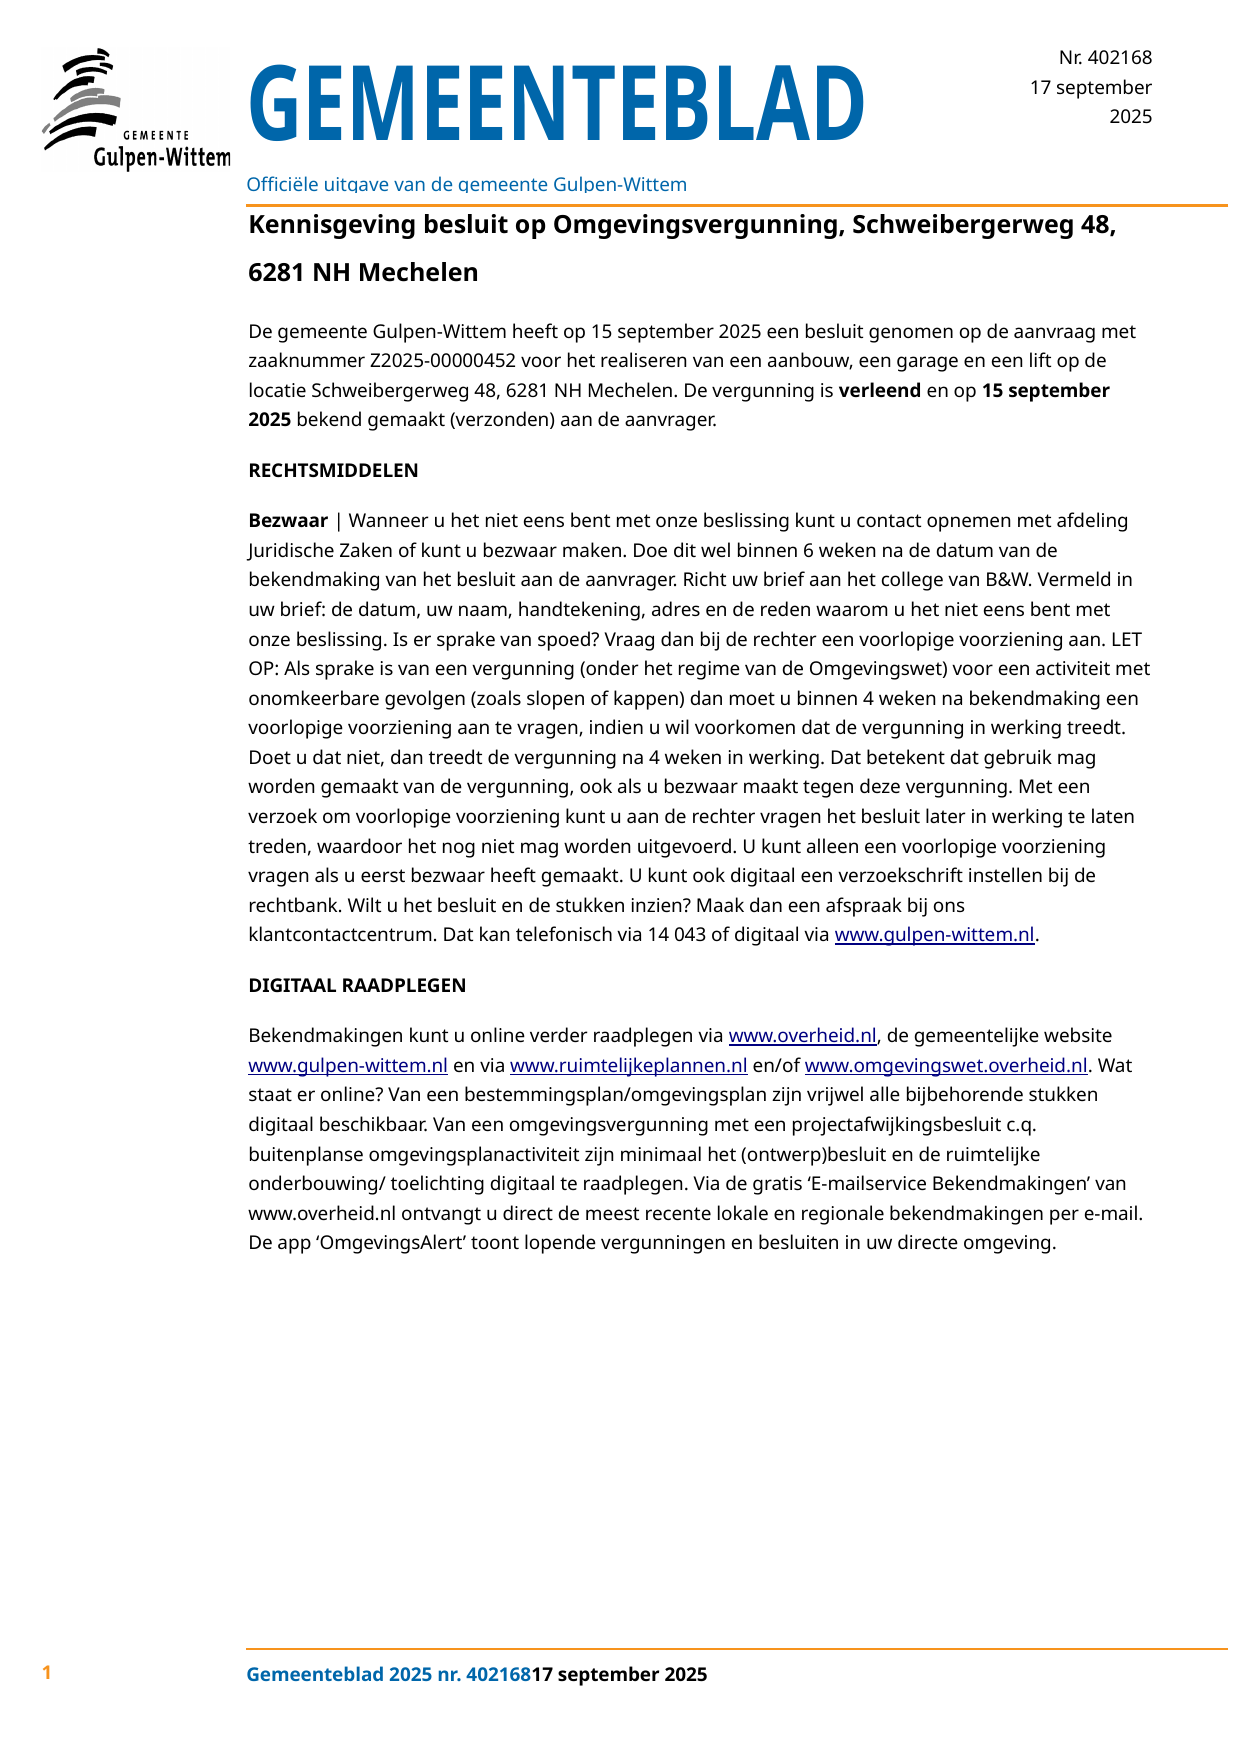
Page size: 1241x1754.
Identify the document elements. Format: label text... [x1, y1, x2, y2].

text DIGITAAL RAADPLEGEN [248, 972, 1152, 998]
text Bezwaar | Wanneer u het niet eens bent met onze beslissing kunt u contact opnemen met afdeling Juridische Zaken of kunt u bezwaar maken. Doe dit wel binnen 6 weken na de datum van de bekendmaking van het besluit aan de aanvrager. Richt uw brief aan het college van B&W. Vermeld in uw brief: de datum, uw naam, handtekening, adres en de reden waarom u het niet eens bent met onze beslissing. Is er sprake van spoed? Vraag dan bij de rechter een voorlopige voorziening aan. LET OP: Als sprake is van een vergunning (onder het regime van de Omgevingswet) voor een activiteit met onomkeerbare gevolgen (zoals slopen of kappen) dan moet u binnen 4 weken na bekendmaking een voorlopige voorziening aan te vragen, indien u wil voorkomen dat de vergunning in werking treedt. Doet u dat niet, dan treedt de vergunning na 4 weken in werking. Dat betekent dat gebruik mag worden gemaakt van de vergunning, ook als u bezwaar maakt tegen deze vergunning. Met een verzoek om voorlopige voorziening kunt u aan de rechter vragen het besluit later in werking te laten treden, waardoor het nog niet mag worden uitgevoerd. U kunt alleen een voorlopige voorziening vragen als u eerst bezwaar heeft gemaakt. U kunt ook digitaal een verzoekschrift instellen bij de rechtbank. Wilt u het besluit en de stukken inzien? Maak dan een afspraak bij ons klantcontactcentrum. Dat kan telefonisch via 14 043 of digitaal via www.gulpen-wittem.nl. [248, 507, 1152, 947]
text Bekendmakingen kunt u online verder raadplegen via www.overheid.nl, de gemeentelijke website www.gulpen-wittem.nl en via www.ruimtelijkeplannen.nl en/of www.omgevingswet.overheid.nl. Wat staat er online? Van een bestemmingsplan/omgevingsplan zijn vrijwel alle bijbehorende stukken digitaal beschikbaar. Van een omgevingsvergunning met een projectafwijkingsbesluit c.q. buitenplanse omgevingsplanactiviteit zijn minimaal het (ontwerp)besluit en de ruimtelijke onderbouwing/ toelichting digitaal te raadplegen. Via de gratis ‘E-mailservice Bekendmakingen’ van www.overheid.nl ontvangt u direct de meest recente lokale en regionale bekendmakingen per e-mail. De app ‘OmgevingsAlert’ toont lopende vergunningen en besluiten in uw directe omgeving. [248, 1022, 1152, 1255]
text RECHTSMIDDELEN [248, 457, 1152, 483]
picture [41, 47, 231, 172]
text De gemeente Gulpen-Wittem heeft op 15 september 2025 een besluit genomen op de aanvraag met zaaknummer Z2025-00000452 voor het realiseren van een aanbouw, een garage en een lift op de locatie Schweibergerweg 48, 6281 NH Mechelen. De vergunning is verleend en op 15 september 2025 bekend gemaakt (verzonden) aan de aanvrager. [248, 318, 1152, 432]
text Kennisgeving besluit op Omgevingsvergunning, Schweibergerweg 48, 6281 NH Mechelen [248, 207, 1152, 288]
